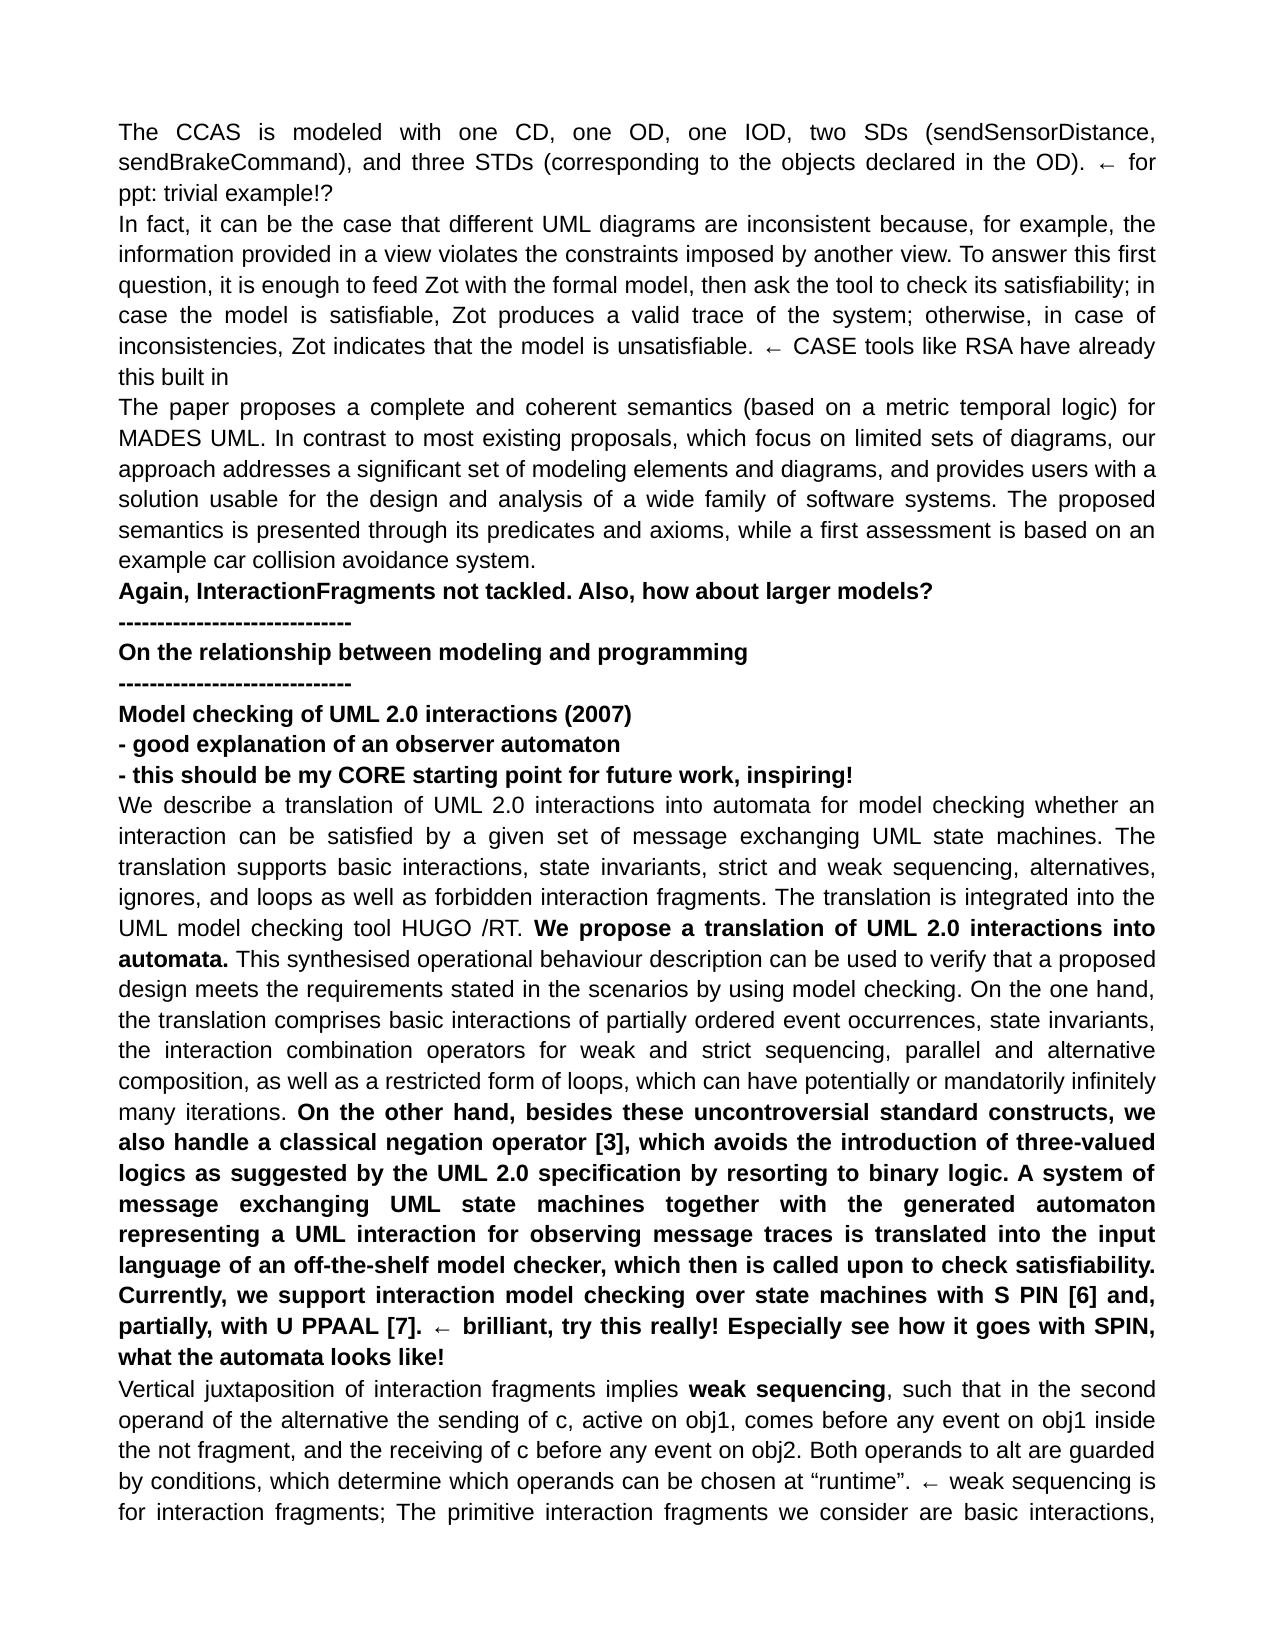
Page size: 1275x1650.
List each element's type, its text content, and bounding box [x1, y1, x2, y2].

text ------------------------------ [118, 608, 1157, 635]
text The CCAS is modeled with one CD, one OD, one IOD, two SDs (sendSensorDistance, sendBrakeCommand), and three STDs (corresponding to the objects declared in the OD). ← for ppt: trivial example!? [118, 118, 1157, 206]
text ------------------------------ [118, 669, 1157, 696]
text The paper proposes a complete and coherent semantics (based on a metric temporal logic) for MADES UML. In contrast to most existing proposals, which focus on limited sets of diagrams, our approach addresses a significant set of modeling elements and diagrams, and provides users with a solution usable for the design and analysis of a wide family of software systems. The proposed semantics is presented through its predicates and axioms, while a first assessment is based on an example car collision avoidance system. [118, 394, 1157, 574]
text Vertical juxtaposition of interaction fragments implies weak sequencing, such that in the second operand of the alternative the sending of c, active on obj1, comes before any event on obj1 inside the not fragment, and the receiving of c before any event on obj2. Both operands to alt are guarded by conditions, which determine which operands can be chosen at “runtime”. ← weak sequencing is for interaction fragments; The primitive interaction fragments we consider are basic interactions, [118, 1374, 1157, 1525]
text In fact, it can be the case that different UML diagrams are inconsistent because, for example, the information provided in a view violates the constraints imposed by another view. To answer this first question, it is enough to feed Zot with the formal model, then ask the tool to check its satisfiability; in case the model is satisfiable, Zot produces a valid trace of the system; otherwise, in case of inconsistencies, Zot indicates that the model is unsatisfiable. ← CASE tools like RSA have already this built in [118, 210, 1157, 390]
text - good explanation of an observer automaton [118, 731, 1157, 757]
text - this should be my CORE starting point for future work, inspiring! [118, 761, 1157, 788]
text Model checking of UML 2.0 interactions (2007) [118, 700, 1157, 727]
text Again, InteractionFragments not tackled. Also, how about larger models? [118, 577, 1157, 604]
text On the relationship between modeling and programming [118, 639, 1157, 666]
text We describe a translation of UML 2.0 interactions into automata for model checking whether an interaction can be satisfied by a given set of message exchanging UML state machines. The translation supports basic interactions, state invariants, strict and weak sequencing, alternatives, ignores, and loops as well as forbidden interaction fragments. The translation is integrated into the UML model checking tool HUGO /RT. We propose a translation of UML 2.0 interactions into automata. This synthesised operational behaviour description can be used to verify that a proposed design meets the requirements stated in the scenarios by using model checking. On the one hand, the translation comprises basic interactions of partially ordered event occurrences, state invariants, the interaction combination operators for weak and strict sequencing, parallel and alternative composition, as well as a restricted form of loops, which can have potentially or mandatorily infinitely many iterations. On the other hand, besides these uncontroversial standard constructs, we also handle a classical negation operator [3], which avoids the introduction of three-valued logics as suggested by the UML 2.0 specification by resorting to binary logic. A system of message exchanging UML state machines together with the generated automaton representing a UML interaction for observing message traces is translated into the input language of an off-the-shelf model checker, which then is called upon to check satisfiability. Currently, we support interaction model checking over state machines with S PIN [6] and, partially, with U PPAAL [7]. ← brilliant, try this really! Especially see how it goes with SPIN, what the automata looks like! [118, 792, 1157, 1370]
